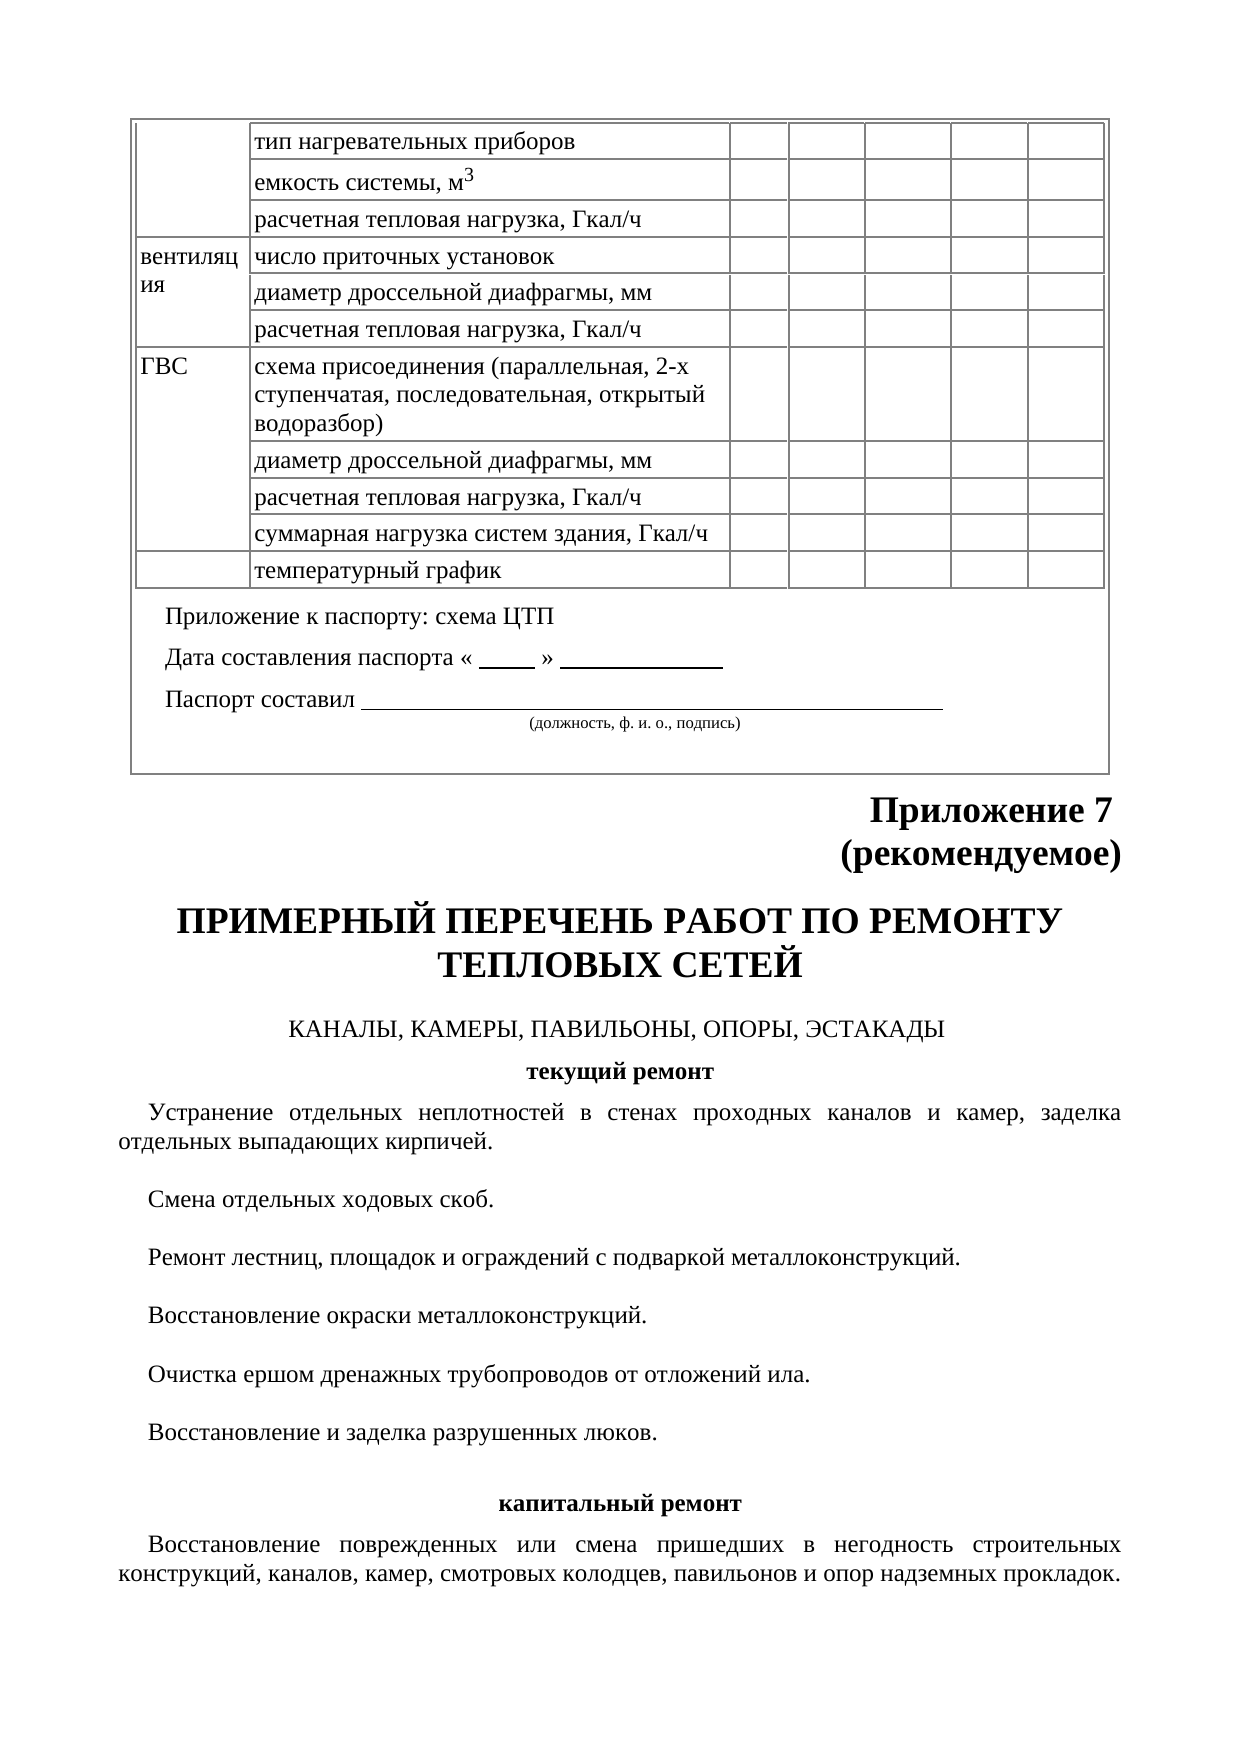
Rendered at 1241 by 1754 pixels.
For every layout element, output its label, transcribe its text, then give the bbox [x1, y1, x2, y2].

table_cell [866, 201, 950, 236]
table_cell [731, 348, 787, 440]
table_cell [952, 515, 1027, 550]
table_cell [952, 348, 1027, 440]
table_cell [952, 160, 1027, 199]
table_cell [1029, 311, 1103, 346]
table_cell [866, 515, 950, 550]
table_cell [790, 201, 864, 236]
table_cell [1029, 479, 1103, 513]
table_cell [790, 552, 864, 587]
table_cell [731, 479, 787, 513]
table_cell [731, 201, 787, 236]
table_cell [952, 238, 1027, 272]
table_cell [1029, 515, 1103, 550]
table_cell схема присоединения (параллельная, 2-х ступенчатая, последовательная, открытый водоразбор) [251, 348, 729, 440]
table_cell расчетная тепловая нагрузка, Гкал/ч [251, 479, 729, 513]
table_cell [731, 160, 787, 199]
table_cell [790, 479, 864, 513]
table_cell [137, 552, 249, 587]
table_cell [1029, 160, 1103, 199]
table_cell диаметр дроссельной диафрагмы, мм [251, 275, 729, 309]
table_cell [952, 275, 1027, 309]
table_cell вентиляция [137, 238, 249, 346]
table_cell [790, 442, 864, 477]
table_cell [1029, 201, 1103, 236]
table_cell [790, 124, 864, 158]
text Восстановление окраски металлоконструкций. [118, 1301, 1122, 1329]
text Очистка ершом дренажных трубопроводов от отложений ила. [118, 1359, 1122, 1387]
text Устранение отдельных неплотностей в стенах проходных каналов и камер, заделка отдельных выпадающих кирпичей. [118, 1097, 1122, 1154]
table_cell [952, 201, 1027, 236]
table_cell число приточных установок [251, 238, 729, 272]
text текущий ремонт [118, 1056, 1122, 1084]
table_cell [866, 160, 950, 199]
table_cell [952, 552, 1027, 587]
text Смена отдельных ходовых скоб. [118, 1184, 1122, 1213]
table_cell емкость системы, м3 [251, 160, 729, 199]
table_cell [866, 442, 950, 477]
table_cell [731, 124, 787, 158]
table_cell температурный график [251, 552, 729, 587]
table_cell [1029, 275, 1103, 309]
table_cell [952, 124, 1027, 158]
table_cell [866, 479, 950, 513]
table_cell [790, 311, 864, 346]
table_cell [731, 515, 787, 550]
table_cell [790, 238, 864, 272]
table_cell [866, 348, 950, 440]
table_cell [1029, 348, 1103, 440]
table_cell диаметр дроссельной диафрагмы, мм [251, 442, 729, 477]
table_cell [137, 123, 249, 236]
subtitle Приложение 7 (рекомендуемое) [118, 788, 1122, 874]
table_cell суммарная нагрузка систем здания, Гкал/ч [251, 515, 729, 550]
table_cell [790, 160, 864, 199]
text Восстановление поврежденных или смена пришедших в негодность строительных конструкций, каналов, камер, смотровых колодцев, павильонов и опор надземных прокладок. [118, 1529, 1122, 1586]
table_cell [866, 124, 950, 158]
table_cell [790, 515, 864, 550]
table_cell [731, 442, 787, 477]
table_cell [1029, 442, 1103, 477]
subtitle ПРИМЕРНЫЙ ПЕРЕЧЕНЬ РАБОТ ПО РЕМОНТУ ТЕПЛОВЫХ СЕТЕЙ [118, 899, 1122, 985]
table_cell [952, 479, 1027, 513]
table_header Приложение к паспорту: схема ЦТП Дата составления паспорта « » Паспорт составил (должность, ф. и. о., подпись) [132, 120, 1108, 773]
table_cell [790, 348, 864, 440]
table_cell [1029, 552, 1103, 587]
table_cell [1029, 124, 1103, 158]
table_cell [731, 275, 787, 309]
table_cell [790, 275, 864, 309]
table_cell расчетная тепловая нагрузка, Гкал/ч [251, 201, 729, 236]
table_cell тип нагревательных приборов [251, 124, 729, 158]
table_cell расчетная тепловая нагрузка, Гкал/ч [251, 311, 729, 346]
table_cell [866, 238, 950, 272]
table_cell [952, 442, 1027, 477]
table_cell [731, 238, 787, 272]
table_cell [952, 311, 1027, 346]
table_cell [866, 275, 950, 309]
table_cell ГВС [137, 348, 249, 550]
table_cell [866, 311, 950, 346]
text Восстановление и заделка разрушенных люков. [118, 1417, 1122, 1446]
text капитальный ремонт [118, 1488, 1122, 1516]
text КАНАЛЫ, КАМЕРЫ, ПАВИЛЬОНЫ, ОПОРЫ, ЭСТАКАДЫ [118, 1014, 1122, 1043]
table_cell [866, 552, 950, 587]
table_cell [731, 311, 787, 346]
text Ремонт лестниц, площадок и ограждений с подваркой металлоконструкций. [118, 1242, 1122, 1271]
table_cell [1029, 238, 1103, 272]
table_cell [731, 552, 787, 587]
